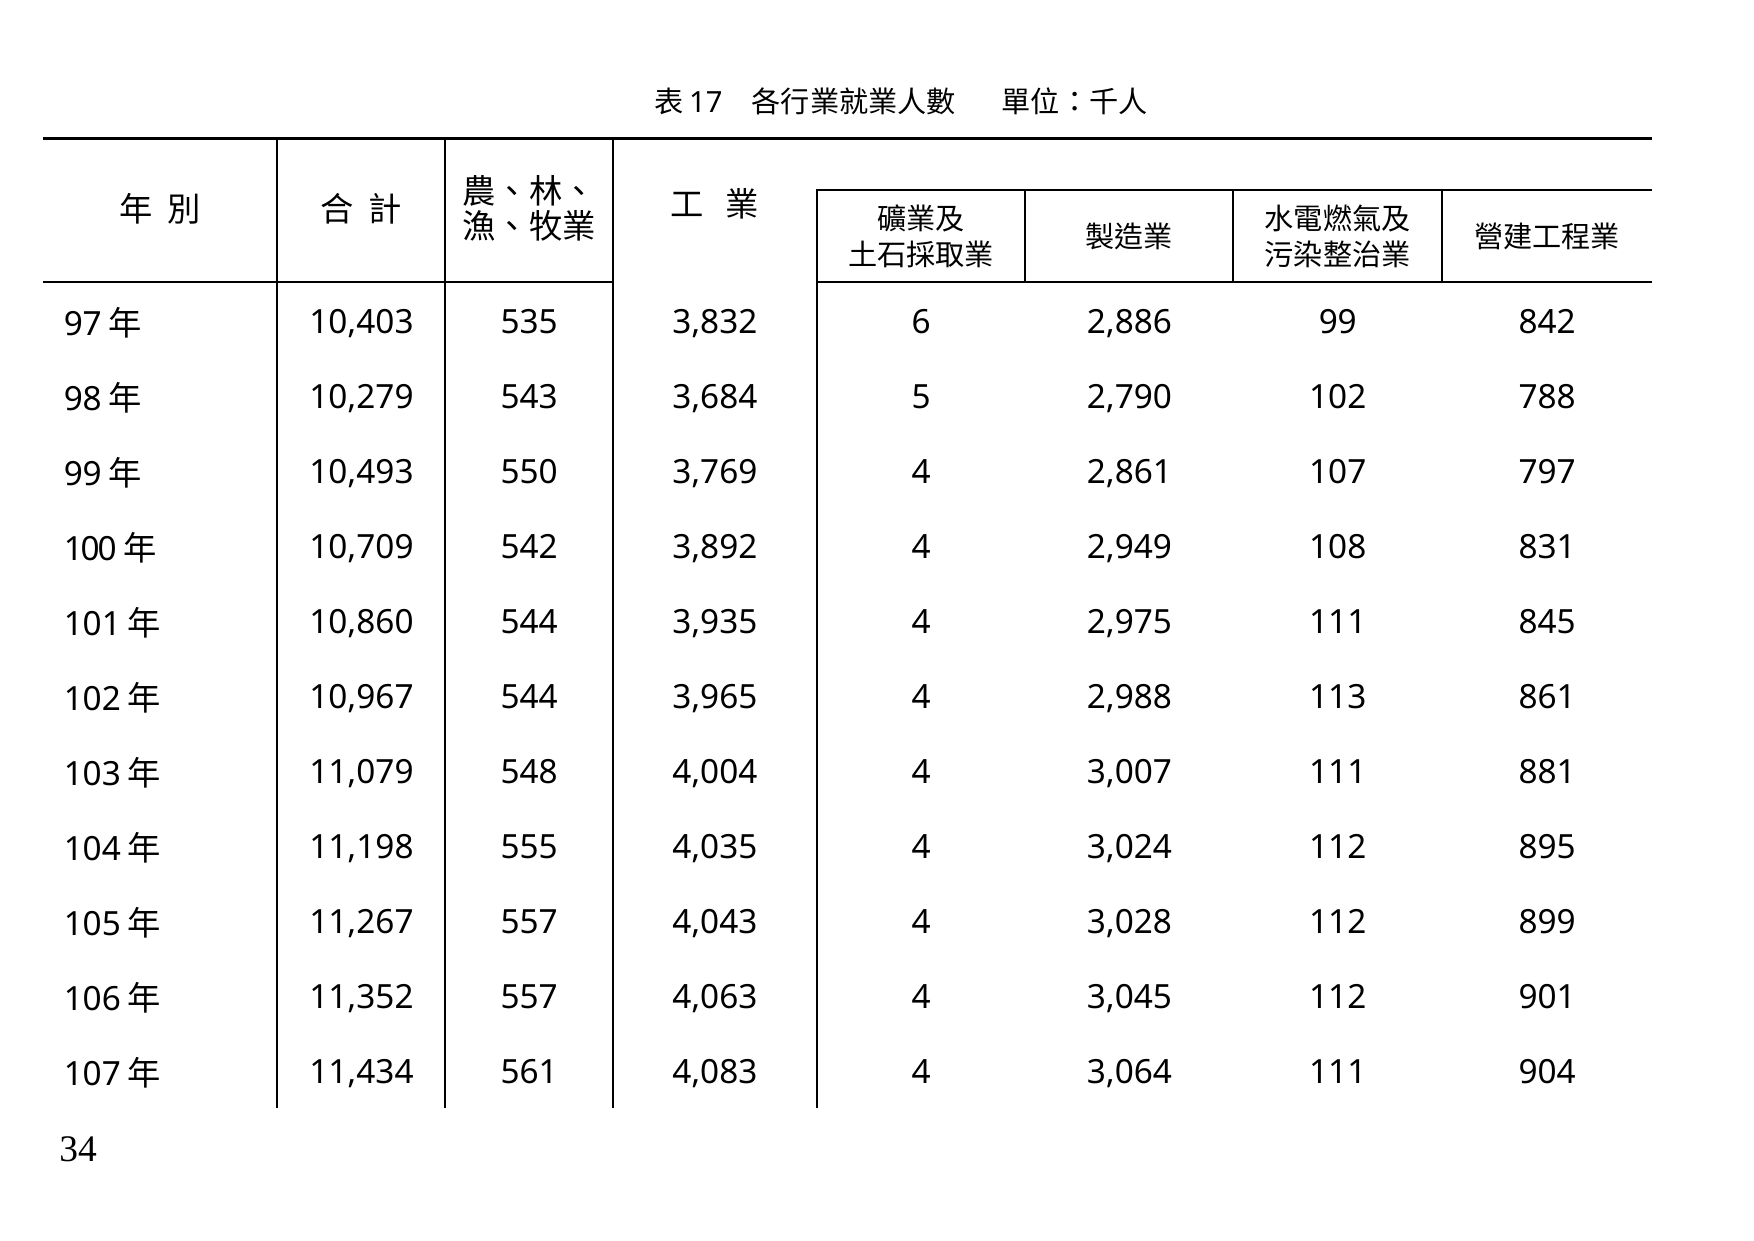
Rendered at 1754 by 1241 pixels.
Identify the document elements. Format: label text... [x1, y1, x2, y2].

table_cell 100年 [43, 508, 276, 583]
table_cell 營建工程業 [1443, 191, 1652, 281]
table_header 農、林、 漁、牧業 [446, 140, 612, 281]
table_cell 10,493 [278, 433, 444, 508]
table_cell 11,352 [278, 958, 444, 1033]
table_cell 535 [446, 283, 612, 358]
table_cell 842 [1442, 283, 1652, 358]
table_cell 106年 [43, 958, 276, 1033]
table_cell 11,198 [278, 808, 444, 883]
table_header 工 業 [614, 140, 817, 281]
table_cell 550 [446, 433, 612, 508]
table_cell 4,035 [614, 808, 816, 883]
table_cell 4 [818, 583, 1025, 658]
table_cell 899 [1442, 883, 1652, 958]
table_cell 107 [1233, 433, 1442, 508]
table_cell 6 [818, 283, 1025, 358]
table_cell 788 [1442, 358, 1652, 433]
table_cell 112 [1233, 883, 1442, 958]
table_header 年 別 [43, 140, 276, 281]
table_cell 97年 [43, 283, 276, 358]
table_cell 10,967 [278, 658, 444, 733]
table_cell 3,024 [1025, 808, 1233, 883]
table_cell 901 [1442, 958, 1652, 1033]
table_cell 2,949 [1025, 508, 1233, 583]
table_cell 101年 [43, 583, 276, 658]
table_cell 3,064 [1025, 1033, 1233, 1108]
table_cell 11,079 [278, 733, 444, 808]
table_cell 2,861 [1025, 433, 1233, 508]
table_cell 10,709 [278, 508, 444, 583]
table_header [817, 140, 1652, 189]
table_cell 542 [446, 508, 612, 583]
table_cell 904 [1442, 1033, 1652, 1108]
table_header 合 計 [278, 140, 444, 281]
table_cell 3,769 [614, 433, 816, 508]
table_cell 548 [446, 733, 612, 808]
table_cell 4 [818, 883, 1025, 958]
table_cell 561 [446, 1033, 612, 1108]
table_cell 3,892 [614, 508, 816, 583]
table_cell 4 [818, 958, 1025, 1033]
table_cell 製造業 [1026, 191, 1232, 281]
table_cell 557 [446, 883, 612, 958]
table_cell 3,684 [614, 358, 816, 433]
table_cell 557 [446, 958, 612, 1033]
table_cell 861 [1442, 658, 1652, 733]
table_cell 831 [1442, 508, 1652, 583]
table_cell 108 [1233, 508, 1442, 583]
table_cell 10,279 [278, 358, 444, 433]
table_cell 10,403 [278, 283, 444, 358]
table_cell 845 [1442, 583, 1652, 658]
table_cell 4 [818, 1033, 1025, 1108]
table_cell 3,965 [614, 658, 816, 733]
table_cell 4 [818, 433, 1025, 508]
table_cell 881 [1442, 733, 1652, 808]
table_cell 3,007 [1025, 733, 1233, 808]
table_cell 10,860 [278, 583, 444, 658]
table_cell 5 [818, 358, 1025, 433]
table_cell 797 [1442, 433, 1652, 508]
table_cell 111 [1233, 1033, 1442, 1108]
table_cell 112 [1233, 958, 1442, 1033]
table_cell 11,267 [278, 883, 444, 958]
table_cell 2,975 [1025, 583, 1233, 658]
table_cell 3,045 [1025, 958, 1233, 1033]
table_cell 99年 [43, 433, 276, 508]
table_cell 2,886 [1025, 283, 1233, 358]
table_cell 112 [1233, 808, 1442, 883]
table_cell 555 [446, 808, 612, 883]
table_cell 4,083 [614, 1033, 816, 1108]
table_cell 2,790 [1025, 358, 1233, 433]
table_cell 3,028 [1025, 883, 1233, 958]
table_cell 3,935 [614, 583, 816, 658]
table_cell 544 [446, 583, 612, 658]
table_cell 4 [818, 658, 1025, 733]
table_cell 111 [1233, 733, 1442, 808]
table_cell 4,004 [614, 733, 816, 808]
table_cell 107年 [43, 1033, 276, 1108]
table_cell 4 [818, 808, 1025, 883]
table_cell 105年 [43, 883, 276, 958]
table_cell 水電燃氣及 污染整治業 [1234, 191, 1441, 281]
table_cell 2,988 [1025, 658, 1233, 733]
table_cell 4,063 [614, 958, 816, 1033]
table_cell 礦業及 土石採取業 [818, 191, 1024, 281]
table_cell 99 [1233, 283, 1442, 358]
table_cell 113 [1233, 658, 1442, 733]
table_cell 3,832 [614, 281, 816, 358]
table_cell 104年 [43, 808, 276, 883]
table_cell 895 [1442, 808, 1652, 883]
table_cell 111 [1233, 583, 1442, 658]
subtitle 表17 各行業就業人數 單位：千人 [59, 62, 1636, 137]
table_cell 4 [818, 508, 1025, 583]
table_cell 102年 [43, 658, 276, 733]
table_cell 11,434 [278, 1033, 444, 1108]
table_cell 4,043 [614, 883, 816, 958]
table_cell 103年 [43, 733, 276, 808]
table_cell 4 [818, 733, 1025, 808]
table_cell 98年 [43, 358, 276, 433]
table_cell 102 [1233, 358, 1442, 433]
table_cell 543 [446, 358, 612, 433]
table_cell 544 [446, 658, 612, 733]
